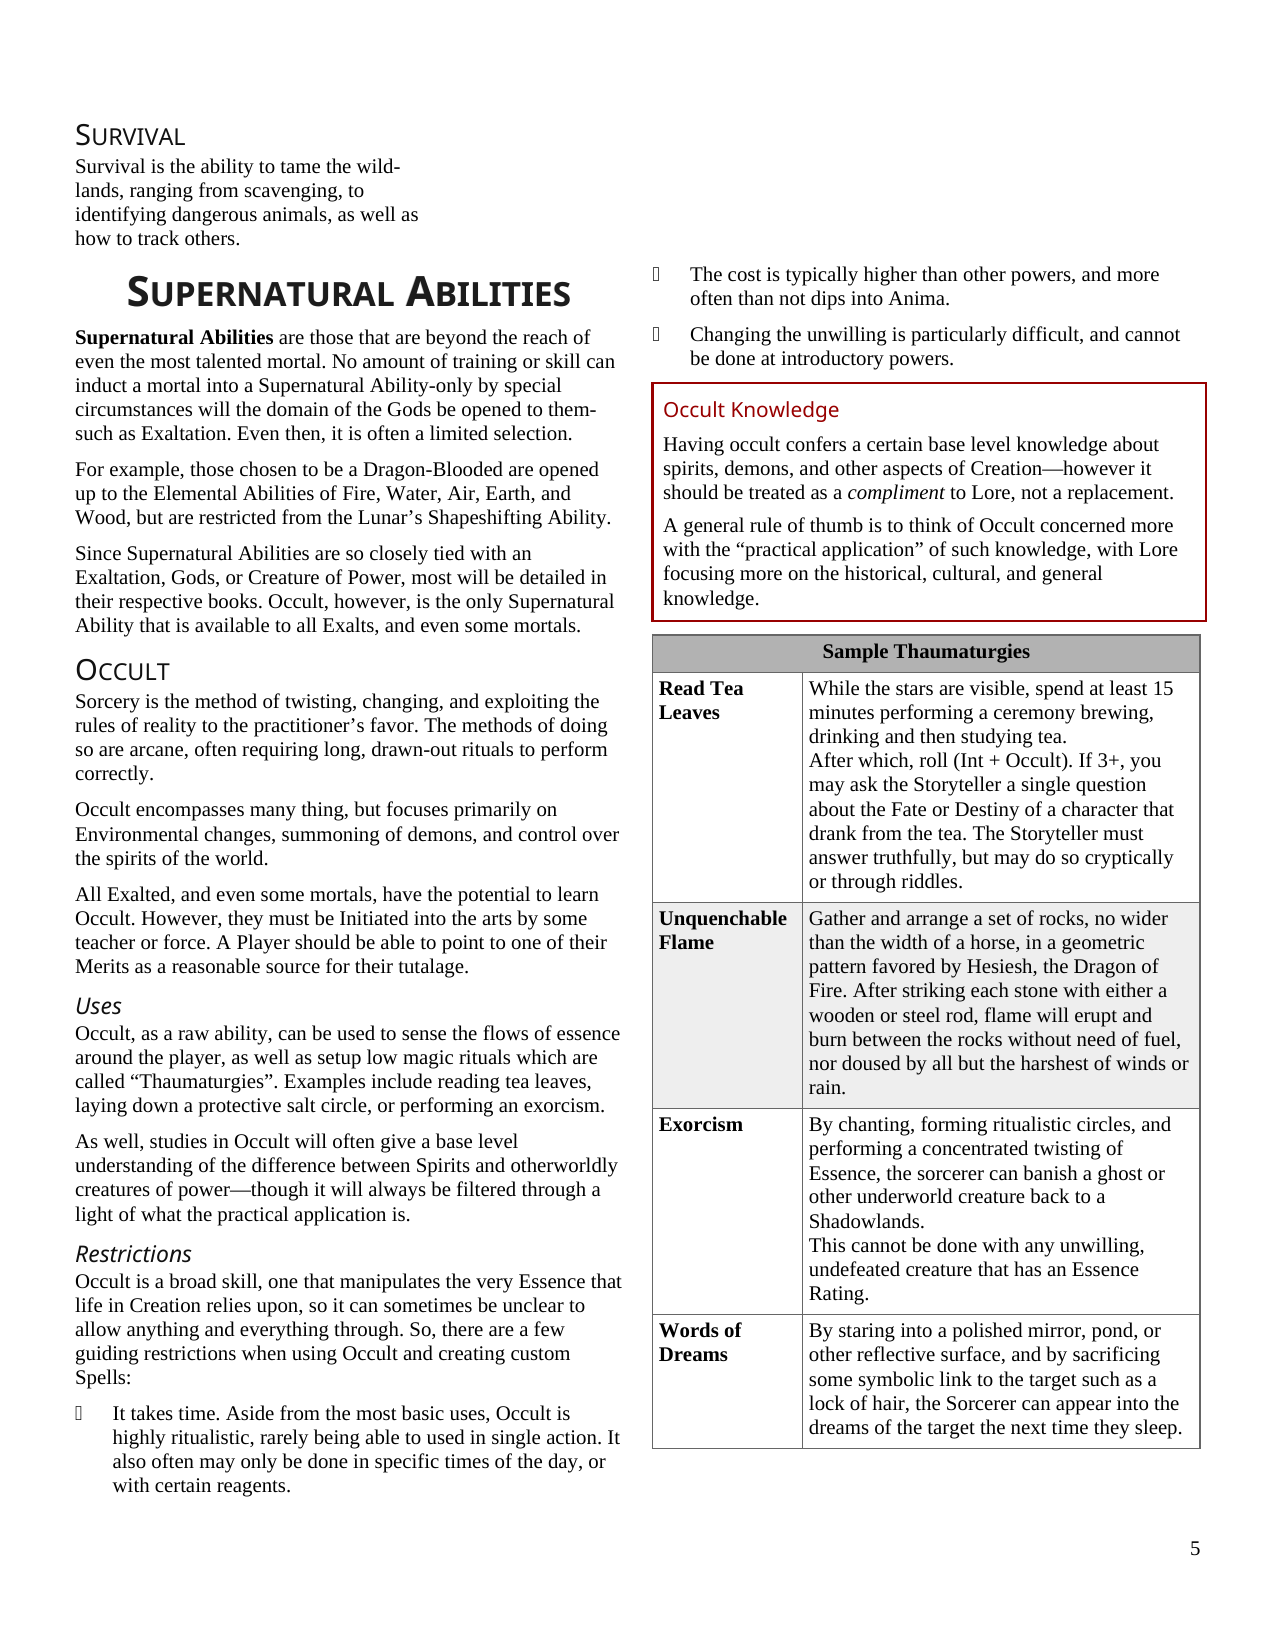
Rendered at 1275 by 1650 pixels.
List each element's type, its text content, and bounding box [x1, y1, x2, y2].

text All Exalted, and even some mortals, have the potential to learn Occult. However, they must be Initiated into the arts by some teacher or force. A Player should be able to point to one of their Merits as a reasonable source for their tutalage. [75, 882, 622, 978]
subtitle Occult [75, 649, 622, 689]
table_cell Exorcism [653, 1109, 802, 1314]
table_cell By chanting, forming ritualistic circles, and performing a concentrated twisting of Essence, the sorcerer can banish a ghost or other underworld creature back to a Shadowlands. This cannot be done with any unwilling, undefeated creature that has an Essence Rating. [803, 1109, 1199, 1314]
table_header Occult Knowledge Having occult confers a certain base level knowledge about spirits, demons, and other aspects of Creation—however it should be treated as a compliment to Lore, not a replacement. A general rule of thumb is to think of Occult concerned more with the “practical application” of such knowledge, with Lore focusing more on the historical, cultural, and general knowledge. [654, 384, 1205, 620]
subtitle Restrictions [75, 1237, 622, 1269]
text Supernatural Abilities are those that are beyond the reach of even the most talented mortal. No amount of training or skill can induct a mortal into a Supernatural Ability-only by special circumstances will the domain of the Gods be opened to them-such as Exaltation. Even then, it is often a limited selection. [75, 325, 622, 445]
list Changing the unwilling is particularly difficult, and cannot be done at introductory powers. [652, 322, 1200, 370]
text Occult encompasses many thing, but focuses primarily on Environmental changes, summoning of demons, and control over the spirits of the world. [75, 797, 622, 869]
table_cell While the stars are visible, spend at least 15 minutes performing a ceremony brewing, drinking and then studying tea. After which, roll (Int + Occult). If 3+, you may ask the Storyteller a single question about the Fate or Destiny of a character that drank from the tea. The Storyteller must answer truthfully, but may do so cryptically or through riddles. [803, 673, 1199, 902]
text Occult is a broad skill, one that manipulates the very Essence that life in Creation relies upon, so it can sometimes be unclear to allow anything and everything through. So, there are a few guiding restrictions when using Occult and creating custom Spells: [75, 1269, 622, 1389]
table_cell Gather and arrange a set of rocks, no wider than the width of a horse, in a geometric pattern favored by Hesiesh, the Dragon of Fire. After striking each stone with either a wooden or steel rod, flame will erupt and burn between the rocks without need of fuel, nor doused by all but the harshest of winds or rain. [803, 903, 1199, 1108]
subtitle Uses [75, 990, 622, 1021]
table_cell Words of Dreams [653, 1315, 802, 1448]
text Occult, as a raw ability, can be used to sense the flows of essence around the player, as well as setup low magic rituals which are called “Thaumaturgies”. Examples include reading tea leaves, laying down a protective salt circle, or performing an exorcism. [75, 1021, 622, 1117]
subtitle Supernatural Abilities [75, 262, 622, 319]
text As well, studies in Occult will often give a base level understanding of the difference between Spirits and otherworldly creatures of power—though it will always be filtered through a light of what the practical application is. [75, 1129, 622, 1226]
text Since Supernatural Abilities are so closely tied with an Exaltation, Gods, or Creature of Power, most will be detailed in their respective books. Occult, however, is the only Supernatural Ability that is available to all Exalts, and even some mortals. [75, 541, 622, 637]
text For example, those chosen to be a Dragon-Blooded are opened up to the Elemental Abilities of Fire, Water, Air, Earth, and Wood, but are restricted from the Lunar’s Shapeshifting Ability. [75, 457, 622, 529]
table_header Sample Thaumaturgies [653, 636, 1199, 672]
table_cell Unquenchable Flame [653, 903, 802, 1108]
text Sorcery is the method of twisting, changing, and exploiting the rules of reality to the practitioner’s favor. The methods of doing so are arcane, often requiring long, drawn-out rituals to perform correctly. [75, 689, 622, 785]
list The cost is typically higher than other powers, and more often than not dips into Anima. [652, 262, 1200, 310]
table_cell Read Tea Leaves [653, 673, 802, 902]
subtitle Survival [75, 114, 430, 154]
list It takes time. Aside from the most basic uses, Occult is highly ritualistic, rarely being able to used in single action. It also often may only be done in specific times of the day, or with certain reagents. [75, 1401, 622, 1497]
table_cell By staring into a polished mirror, pond, or other reflective surface, and by sacrificing some symbolic link to the target such as a lock of hair, the Sorcerer can appear into the dreams of the target the next time they sleep. [803, 1315, 1199, 1448]
text Survival is the ability to tame the wild-lands, ranging from scavenging, to identifying dangerous animals, as well as how to track others. [75, 154, 430, 250]
